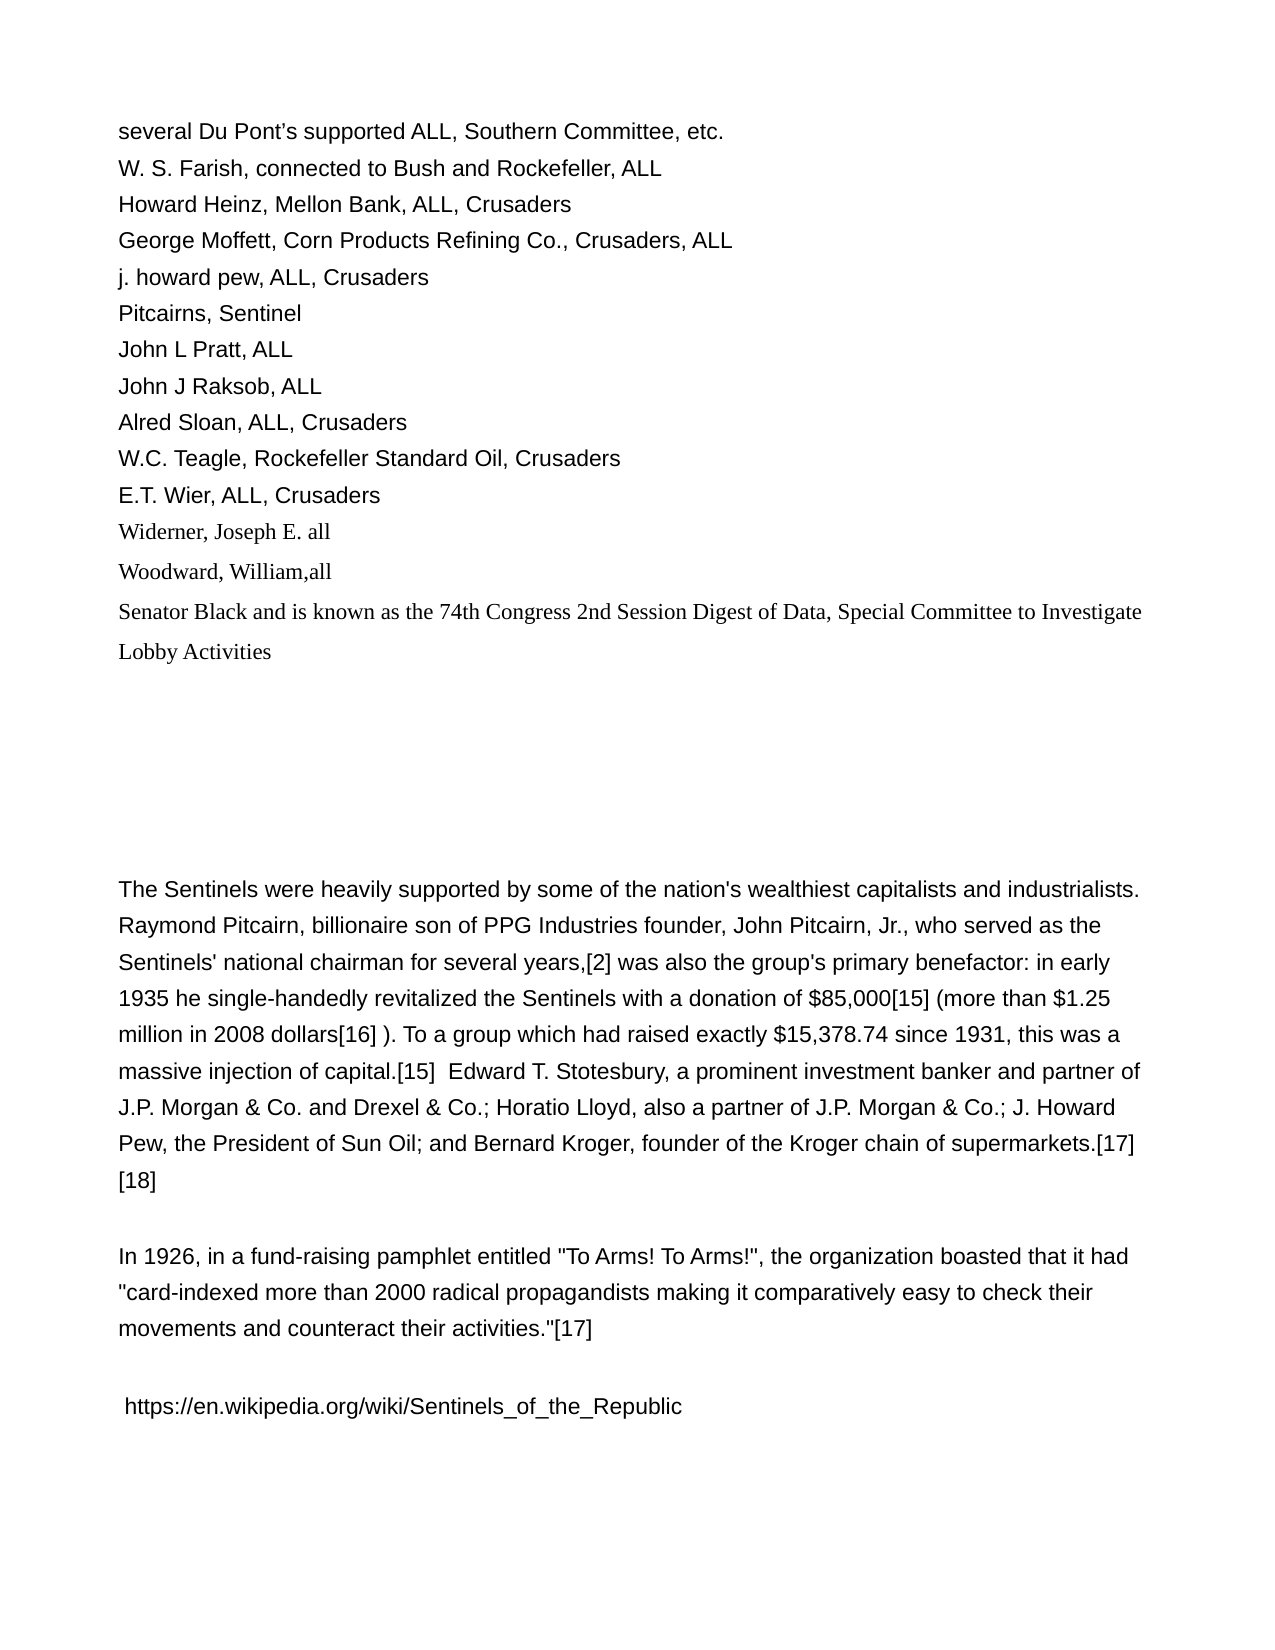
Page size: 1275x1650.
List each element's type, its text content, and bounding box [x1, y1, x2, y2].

text Howard Heinz, Mellon Bank, ALL, Crusaders [118, 191, 1157, 217]
text John J Raksob, ALL [118, 373, 1157, 399]
text j. howard pew, ALL, Crusaders [118, 263, 1157, 290]
text In 1926, in a fund-raising pamphlet entitled "To Arms! To Arms!", the organization boasted that it had "card-indexed more than 2000 radical propagandists making it comparatively easy to check their movements and counteract their activities."[17] [118, 1243, 1157, 1342]
text John L Pratt, ALL [118, 336, 1157, 363]
text E.T. Wier, ALL, Crusaders [118, 482, 1157, 508]
text Woodward, William,all [118, 558, 1157, 584]
text https://en.wikipedia.org/wiki/Sentinels_of_the_Republic [118, 1391, 1157, 1420]
text several Du Pont’s supported ALL, Southern Committee, etc. [118, 118, 1157, 144]
text The Sentinels were heavily supported by some of the nation's wealthiest capitalists and industrialists. Raymond Pitcairn, billionaire son of PPG Industries founder, John Pitcairn, Jr., who served as the Sentinels' national chairman for several years,[2] was also the group's primary benefactor: in early 1935 he single-handedly revitalized the Sentinels with a donation of $85,000[15] (more than $1.25 million in 2008 dollars[16] ). To a group which had raised exactly $15,378.74 since 1931, this was a massive injection of capital.[15] Edward T. Stotesbury, a prominent investment banker and partner of J.P. Morgan & Co. and Drexel & Co.; Horatio Lloyd, also a partner of J.P. Morgan & Co.; J. Howard Pew, the President of Sun Oil; and Bernard Kroger, founder of the Kroger chain of supermarkets.[17][18] [118, 876, 1157, 1193]
text W.C. Teagle, Rockefeller Standard Oil, Crusaders [118, 445, 1157, 472]
text W. S. Farish, connected to Bush and Rockefeller, ALL [118, 154, 1157, 181]
text Widerner, Joseph E. all [118, 518, 1157, 544]
text George Moffett, Corn Products Refining Co., Crusaders, ALL [118, 227, 1157, 253]
text Alred Sloan, ALL, Crusaders [118, 409, 1157, 435]
text Pitcairns, Sentinel [118, 300, 1157, 326]
text Senator Black and is known as the 74th Congress 2nd Session Digest of Data, Special Committee to Investigate Lobby Activities [118, 598, 1157, 664]
